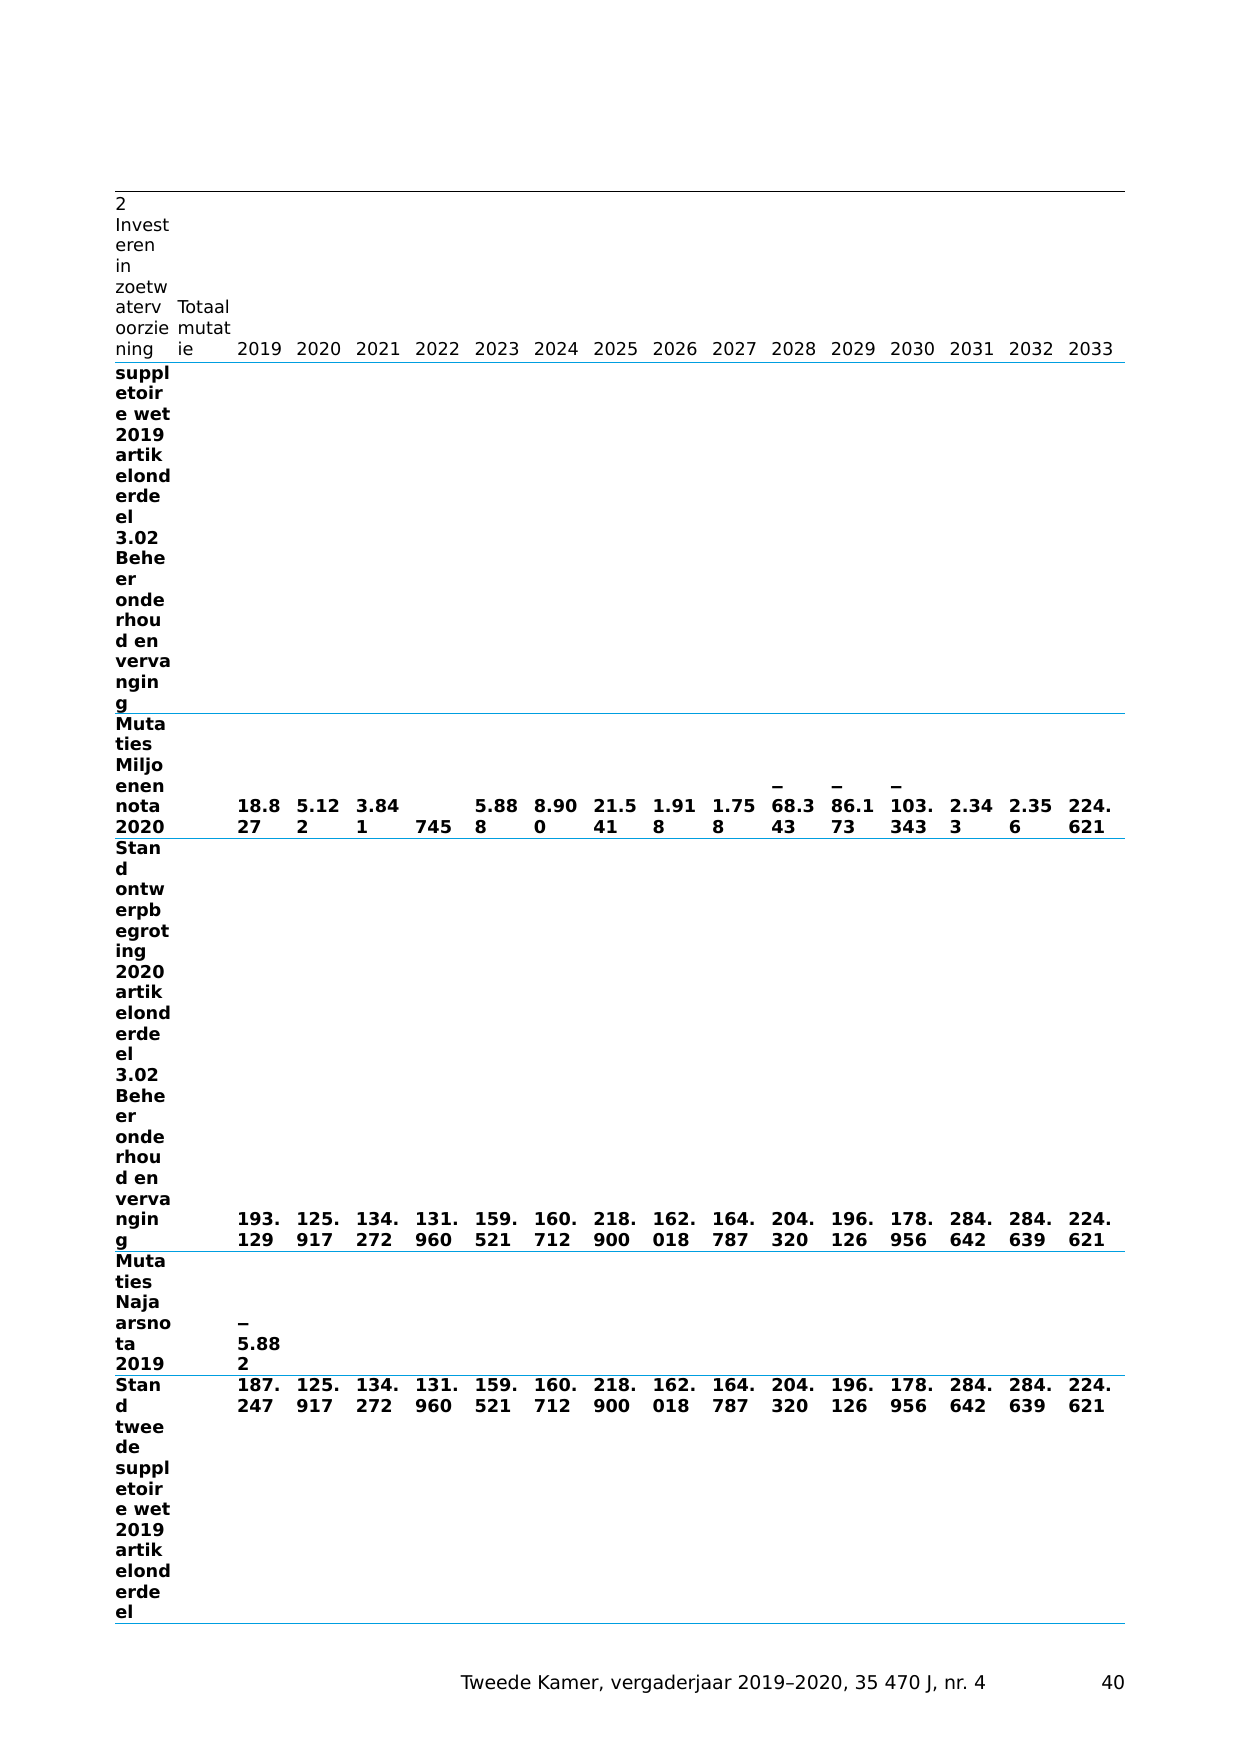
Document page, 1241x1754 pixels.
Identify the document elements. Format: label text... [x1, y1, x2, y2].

table_cell [293, 363, 353, 713]
table_cell [175, 1376, 234, 1623]
table_cell 745 [412, 714, 471, 837]
table_cell 284.642 [946, 1376, 1006, 1623]
table_cell 131.960 [412, 1376, 471, 1623]
table_header 2032 [1006, 192, 1065, 362]
table_cell 131.960 [412, 839, 471, 1251]
table_cell 159.521 [471, 1376, 531, 1623]
table_cell Mutaties Najaarsnota 2019 [115, 1252, 174, 1375]
table_cell 224.621 [1065, 714, 1125, 837]
table_cell 164.787 [709, 839, 768, 1251]
table_cell [175, 1252, 234, 1375]
table_header 2029 [828, 192, 887, 362]
table_header 2027 [709, 192, 768, 362]
table_cell 218.900 [590, 839, 649, 1251]
table_cell 3.841 [353, 714, 412, 837]
table_cell 218.900 [590, 1376, 649, 1623]
table_cell [412, 1252, 471, 1375]
table_cell [828, 1252, 887, 1375]
table_header 2024 [531, 192, 590, 362]
table_cell ‒ 86.173 [828, 714, 887, 837]
table_header 2 Investeren in zoetwatervoorziening [115, 192, 174, 362]
table_cell 204.320 [768, 1376, 828, 1623]
table_cell 196.126 [828, 839, 887, 1251]
table_cell [946, 1252, 1006, 1375]
table_cell [175, 363, 234, 713]
table_cell 284.639 [1006, 839, 1065, 1251]
table_cell ‒ 5.882 [234, 1252, 293, 1375]
table_cell [887, 363, 946, 713]
table_header 2020 [293, 192, 353, 362]
table_cell 160.712 [531, 1376, 590, 1623]
table_cell 18.827 [234, 714, 293, 837]
table_cell [175, 839, 234, 1251]
table_cell 1.758 [709, 714, 768, 837]
table_header 2031 [946, 192, 1006, 362]
table_cell [353, 1252, 412, 1375]
table_cell [1065, 1252, 1125, 1375]
table_cell 193.129 [234, 839, 293, 1251]
table_header 2033 [1065, 192, 1125, 362]
table_cell [1006, 363, 1065, 713]
table_cell 224.621 [1065, 839, 1125, 1251]
table_cell 178.956 [887, 1376, 946, 1623]
table_cell 134.272 [353, 1376, 412, 1623]
table_cell 196.126 [828, 1376, 887, 1623]
table_cell [650, 363, 709, 713]
table_cell [353, 363, 412, 713]
table_cell 162.018 [650, 839, 709, 1251]
table_cell 5.888 [471, 714, 531, 837]
table_cell 164.787 [709, 1376, 768, 1623]
table_cell 284.642 [946, 839, 1006, 1251]
table_cell [590, 1252, 649, 1375]
table_cell [531, 1252, 590, 1375]
table_cell [412, 363, 471, 713]
table_cell Stand ontwerpbegroting 2020 artikelonderdeel 3.02 Beheer onderhoud en vervanging [115, 839, 174, 1251]
table_cell [471, 1252, 531, 1375]
table_cell 125.917 [293, 1376, 353, 1623]
table_header 2025 [590, 192, 649, 362]
table_cell 2.356 [1006, 714, 1065, 837]
table_cell 178.956 [887, 839, 946, 1251]
table_header 2026 [650, 192, 709, 362]
table_cell 162.018 [650, 1376, 709, 1623]
table_cell 187.247 [234, 1376, 293, 1623]
table_cell [293, 1252, 353, 1375]
table_cell [709, 1252, 768, 1375]
table_cell [1006, 1252, 1065, 1375]
table_cell [946, 363, 1006, 713]
table_cell suppletoire wet 2019 artikelonderdeel 3.02 Beheer onderhoud en vervanging [115, 363, 174, 713]
table_cell 8.900 [531, 714, 590, 837]
table_cell 160.712 [531, 839, 590, 1251]
table_cell [590, 363, 649, 713]
table_cell 1.918 [650, 714, 709, 837]
table_cell 5.122 [293, 714, 353, 837]
table_cell [471, 363, 531, 713]
table_cell Stand tweede suppletoire wet 2019 artikelonderdeel [115, 1376, 174, 1623]
table_cell 134.272 [353, 839, 412, 1251]
table_cell 284.639 [1006, 1376, 1065, 1623]
table_cell ‒ 103.343 [887, 714, 946, 837]
table_cell ‒ 68.343 [768, 714, 828, 837]
table_header Totaal mutatie [175, 192, 234, 362]
table_cell 159.521 [471, 839, 531, 1251]
table_cell [768, 363, 828, 713]
table_header 2019 [234, 192, 293, 362]
table_cell [887, 1252, 946, 1375]
table_cell 125.917 [293, 839, 353, 1251]
table_cell [768, 1252, 828, 1375]
table_header 2022 [412, 192, 471, 362]
table_cell [650, 1252, 709, 1375]
table_cell 224.621 [1065, 1376, 1125, 1623]
table_cell 2.343 [946, 714, 1006, 837]
table_cell [234, 363, 293, 713]
table_cell [1065, 363, 1125, 713]
table_cell [828, 363, 887, 713]
table_header 2030 [887, 192, 946, 362]
table_header 2028 [768, 192, 828, 362]
table_cell 204.320 [768, 839, 828, 1251]
table_cell 21.541 [590, 714, 649, 837]
table_cell [531, 363, 590, 713]
table_cell Mutaties Miljoenennota 2020 [115, 714, 174, 837]
table_header 2023 [471, 192, 531, 362]
table_header 2021 [353, 192, 412, 362]
table_cell [175, 714, 234, 837]
table_cell [709, 363, 768, 713]
